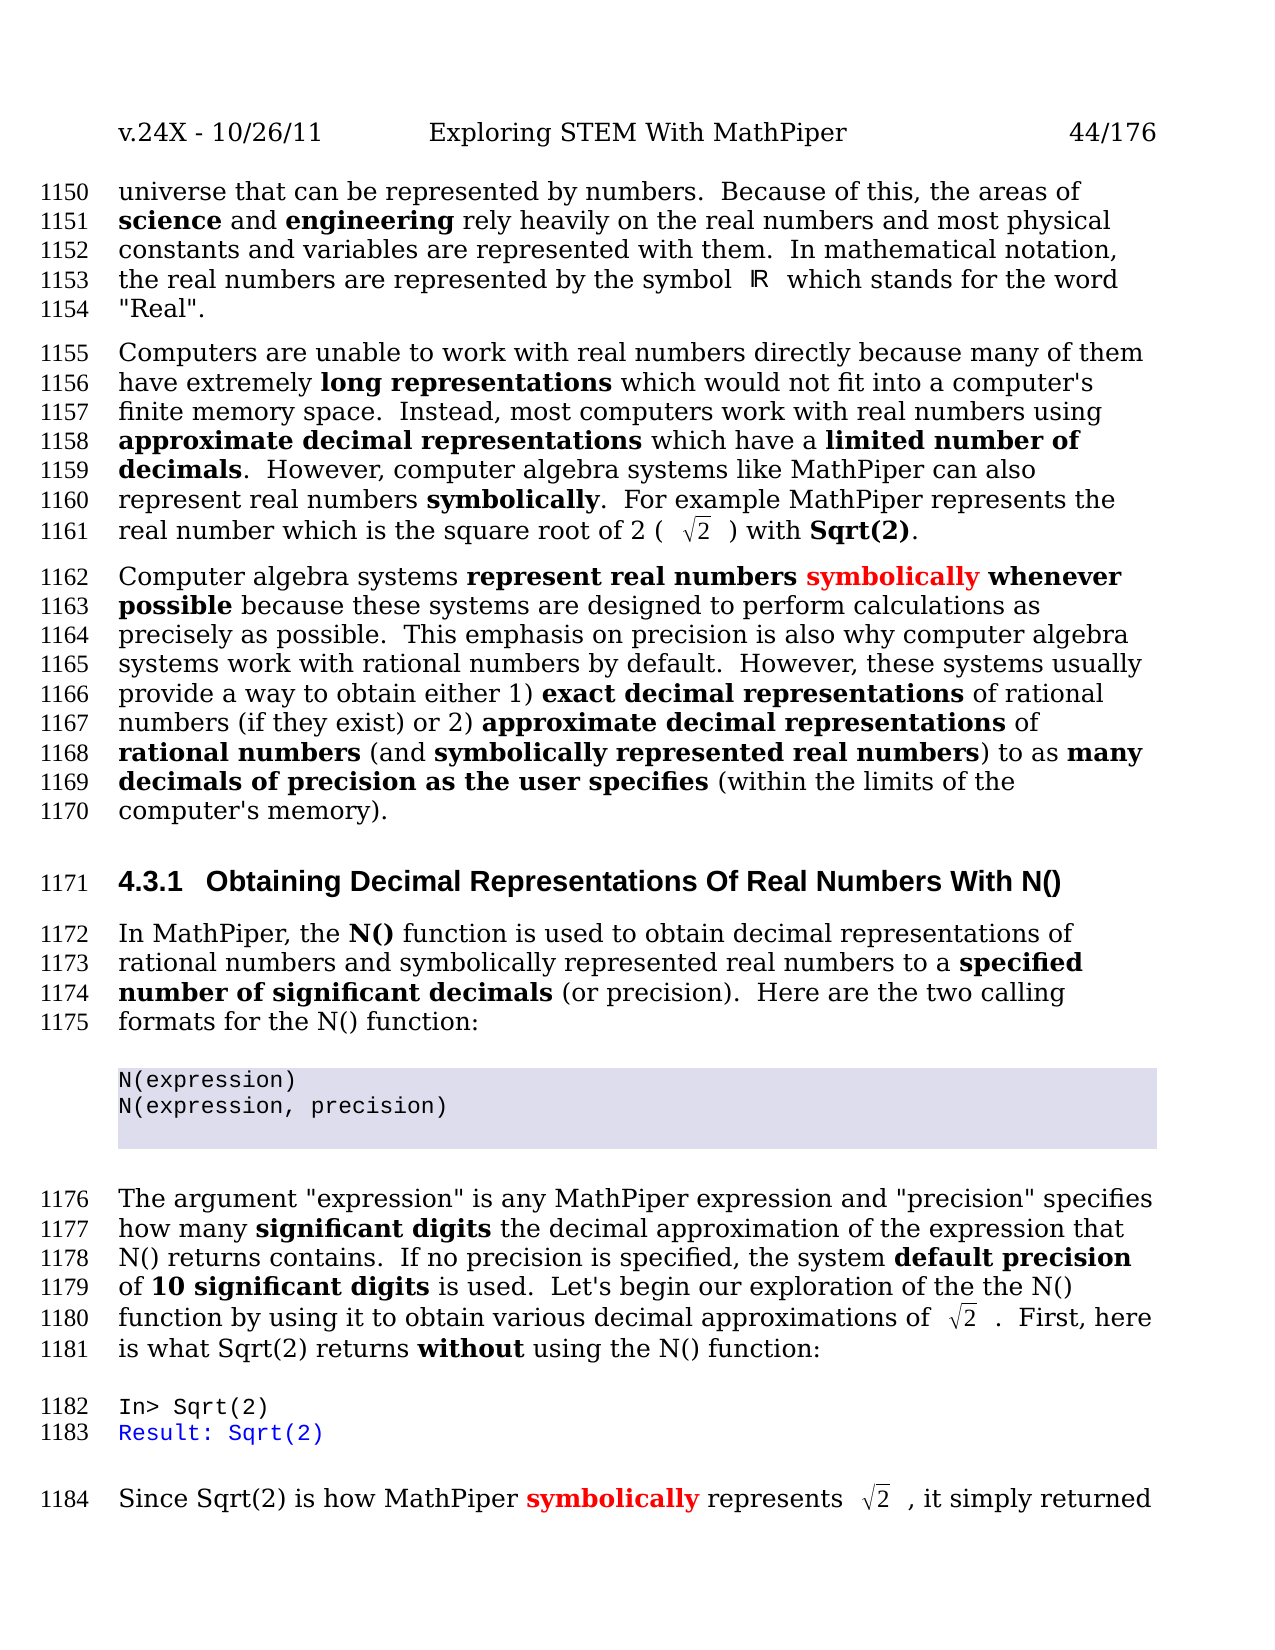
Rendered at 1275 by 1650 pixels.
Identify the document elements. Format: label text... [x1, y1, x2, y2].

text In> Sqrt(2) [118, 1396, 1157, 1421]
text In MathPiper, the N() function is used to obtain decimal representations of rational numbers and symbolically represented real numbers to a specified number of significant decimals (or precision). Here are the two calling formats for the N() function: [118, 919, 1157, 1036]
text Computer algebra systems represent real numbers symbolically whenever possible because these systems are designed to perform calculations as precisely as possible. This emphasis on precision is also why computer algebra systems work with rational numbers by default. However, these systems usually provide a way to obtain either 1) exact decimal representations of rational numbers (if they exist) or 2) approximate decimal representations of rational numbers (and symbolically represented real numbers) to as many decimals of precision as the user specifies (within the limits of the computer's memory). [118, 562, 1157, 825]
subtitle Obtaining Decimal Representations Of Real Numbers With N() [118, 864, 1157, 898]
text The argument "expression" is any MathPiper expression and "precision" specifies how many significant digits the decimal approximation of the expression that N() returns contains. If no precision is specified, the system default precision of 10 significant digits is used. Let's begin our exploration of the the N() function by using it to obtain various decimal approximations of. First, here is what Sqrt(2) returns without using the N() function: [118, 1184, 1157, 1363]
text Computers are unable to work with real numbers directly because many of them have extremely long representations which would not fit into a computer's finite memory space. Instead, most computers work with real numbers using approximate decimal representations which have a limited number of decimals. However, computer algebra systems like MathPiper can also represent real numbers symbolically. For example MathPiper represents the real number which is the square root of 2 () with Sqrt(2). [118, 338, 1157, 547]
text universe that can be represented by numbers. Because of this, the areas of science and engineering rely heavily on the real numbers and most physical constants and variables are represented with them. In mathematical notation, the real numbers are represented by the symbolwhich stands for the word "Real". [118, 177, 1157, 323]
text Result: Sqrt(2) [118, 1421, 1157, 1447]
text Since Sqrt(2) is how MathPiper symbolically represents, it simply returned [118, 1482, 1157, 1515]
table_header N(expression) N(expression, precision) [118, 1068, 1157, 1149]
